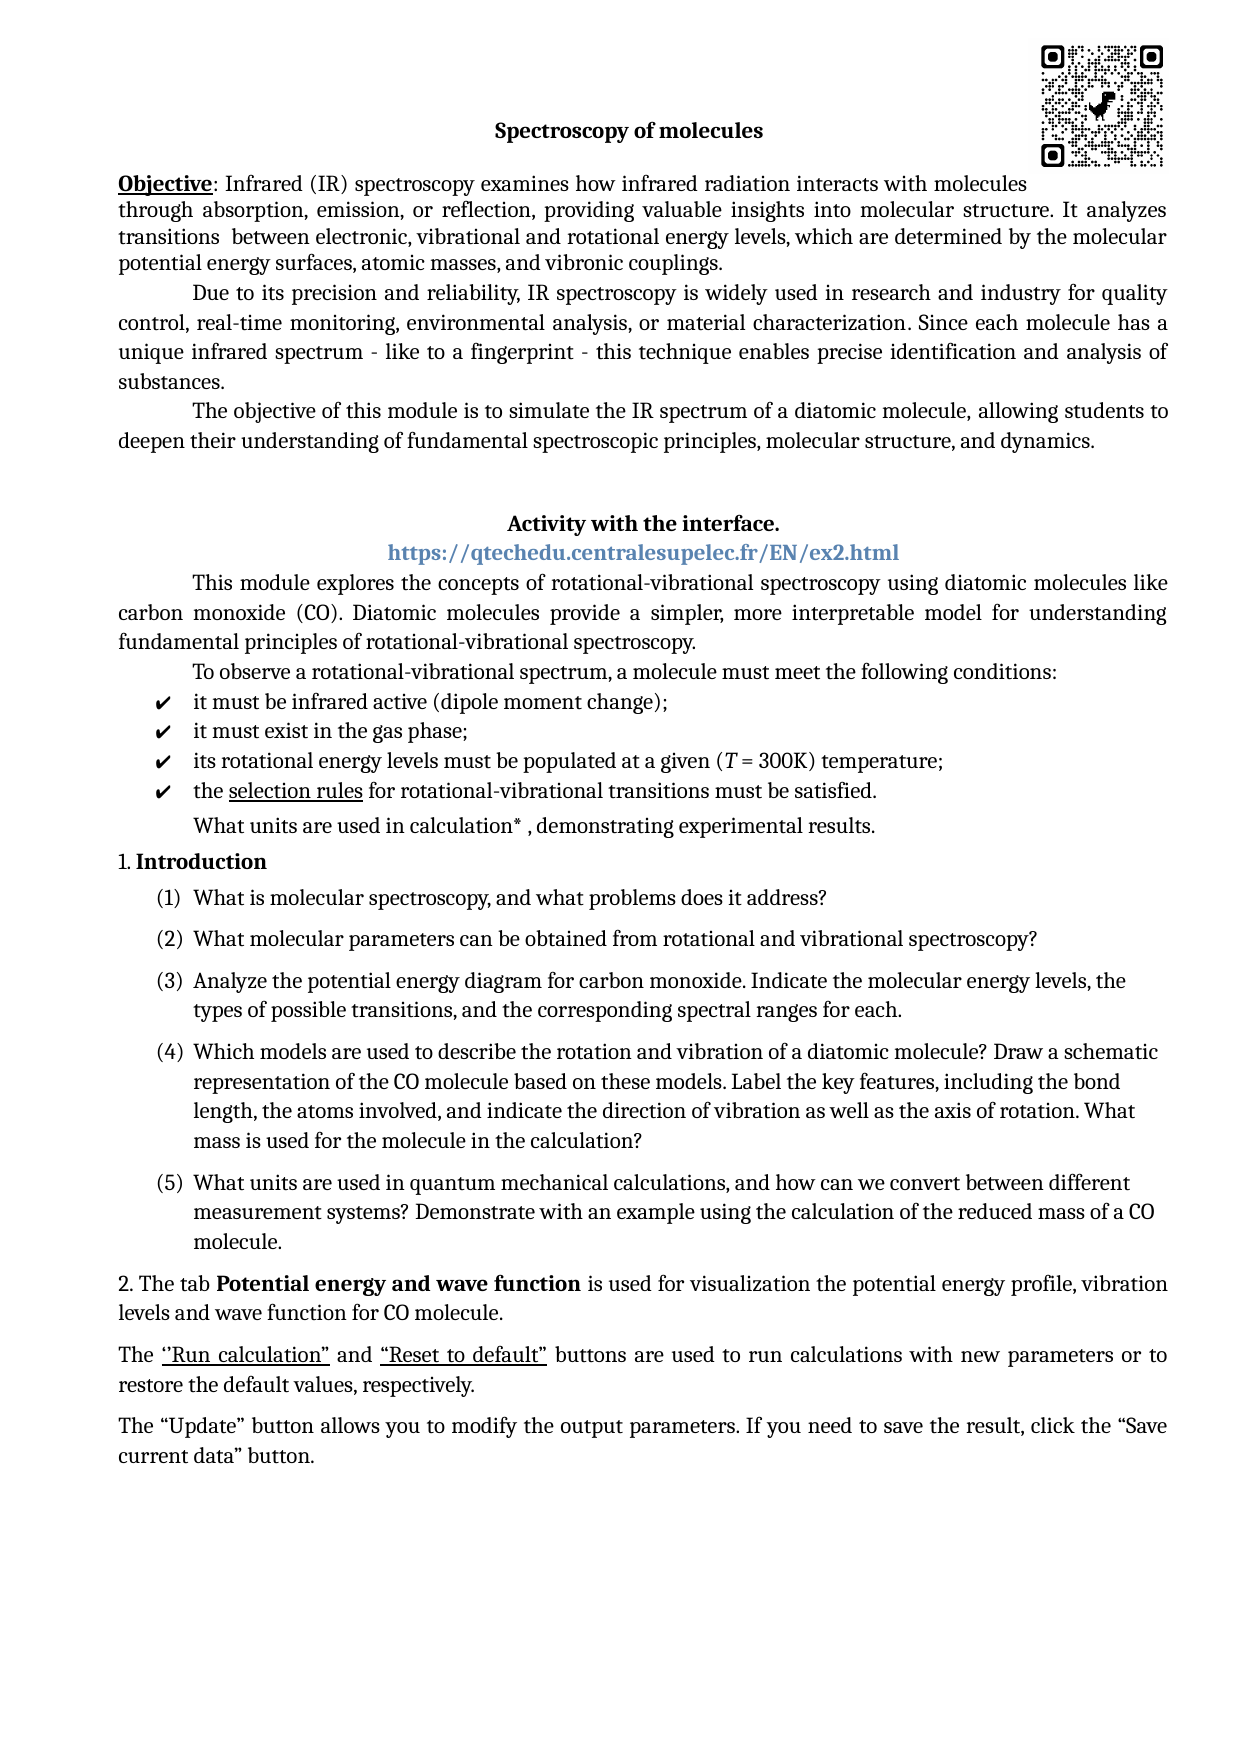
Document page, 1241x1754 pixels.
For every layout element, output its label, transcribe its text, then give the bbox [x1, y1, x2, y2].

list What units are used in quantum mechanical calculations, and how can we convert between different measurement systems? Demonstrate with an example using the calculation of the reduced mass of a CO molecule. [156, 1166, 1169, 1255]
text This module explores the concepts of rotational-vibrational spectroscopy using diatomic molecules like carbon monoxide (CO). Diatomic molecules provide a simpler, more interpretable model for understanding fundamental principles of rotational-vibrational spectroscopy. [118, 566, 1169, 656]
text The “Update” button allows you to modify the output parameters. If you need to save the result, click the “Save current data” button. [118, 1409, 1169, 1469]
list What is molecular spectroscopy, and what problems does it address? [156, 881, 1169, 911]
text Objective: Infrared (IR) spectroscopy examines how infrared radiation interacts with molecules through absorption, emission, or reflection, providing valuable insights into molecular structure. It analyzes transitions between electronic, vibrational and rotational energy levels, which are determined by the molecular potential energy surfaces, atomic masses, and vibronic couplings. [118, 171, 1169, 276]
text 1. Introduction [118, 846, 1169, 875]
list the selection rules for rotational-vibrational transitions must be satisfied. [156, 774, 1169, 804]
picture [1028, 38, 1170, 174]
list it must exist in the gas phase; [156, 715, 1169, 744]
text To observe a rotational-vibrational spectrum, a molecule must meet the following conditions: [118, 656, 1169, 685]
text The objective of this module is to simulate the IR spectrum of a diatomic molecule, allowing students to deepen their understanding of fundamental spectroscopic principles, molecular structure, and dynamics. [118, 395, 1169, 454]
text The ‘’Run calculation” and “Reset to default” buttons are used to run calculations with new parameters or to restore the default values, respectively. [118, 1338, 1169, 1398]
text Spectroscopy of molecules [118, 118, 1028, 144]
text 2. The tab Potential energy and wave function is used for visualization the potential energy profile, vibration levels and wave function for CO molecule. [118, 1267, 1169, 1326]
text Due to its precision and reliability, IR spectroscopy is widely used in research and industry for quality control, real-time monitoring, environmental analysis, or material characterization. Since each molecule has a unique infrared spectrum - like to a fingerprint - this technique enables precise identification and analysis of substances. [118, 276, 1169, 395]
list Analyze the potential energy diagram for carbon monoxide. Indicate the molecular energy levels, the types of possible transitions, and the corresponding spectral ranges for each. [156, 964, 1169, 1024]
list Which models are used to describe the rotation and vibration of a diatomic molecule? Draw a schematic representation of the CO molecule based on these models. Label the key features, including the bond length, the atoms involved, and indicate the direction of vibration as well as the axis of rotation. What mass is used for the molecule in the calculation? [156, 1036, 1169, 1154]
text https://qtechedu.centralesupelec.fr/EN/ex2.html [118, 537, 1169, 566]
list its rotational energy levels must be populated at a given (T = 300K) temperature; [156, 744, 1169, 774]
list What units are used in calculation* , demonstrating experimental results. [156, 810, 1169, 839]
list What molecular parameters can be obtained from rotational and vibrational spectroscopy? [156, 923, 1169, 952]
list it must be infrared active (dipole moment change); [156, 685, 1169, 715]
text Activity with the interface. [118, 507, 1169, 537]
